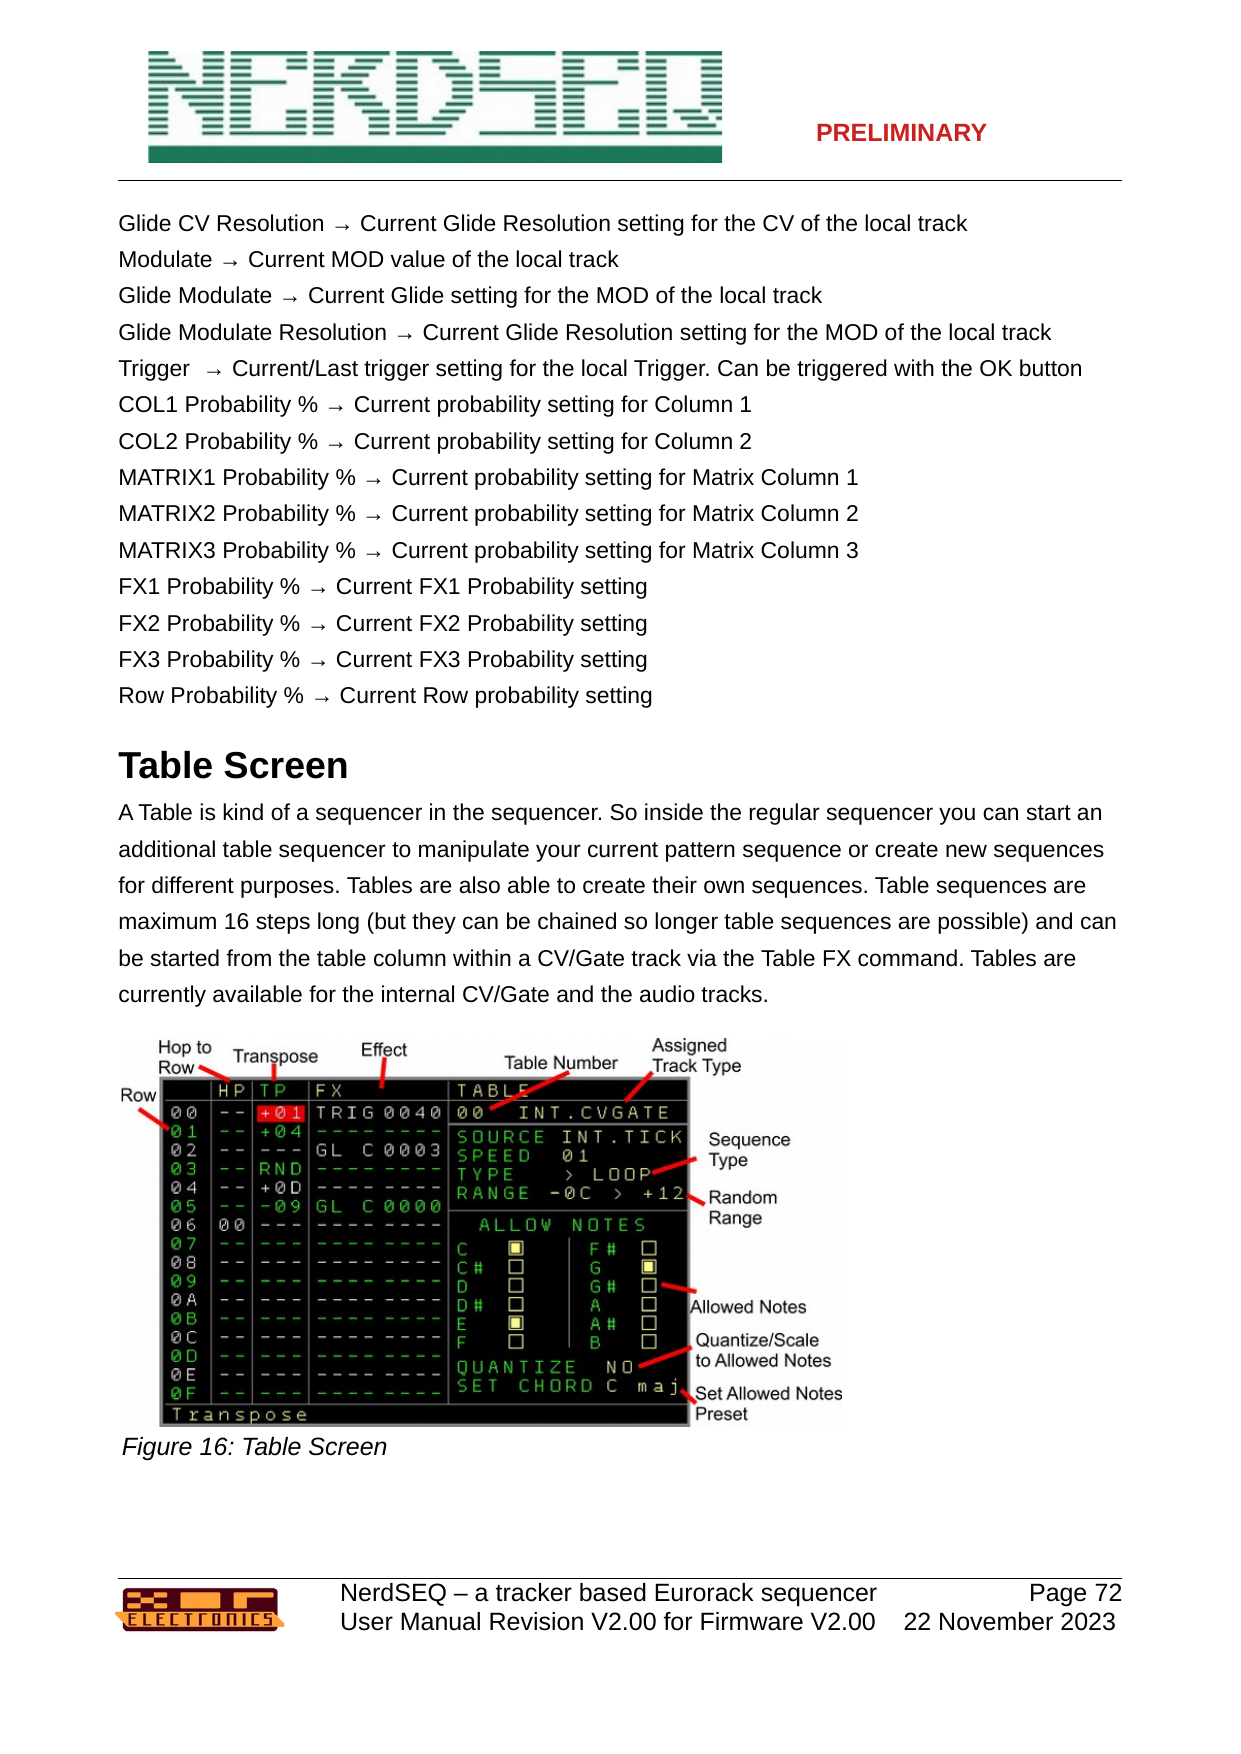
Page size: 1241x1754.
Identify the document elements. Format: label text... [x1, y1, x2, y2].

text Glide Modulate Resolution → Current Glide Resolution setting for the MOD of the local track [118, 319, 1122, 345]
text Row Probability % → Current Row probability setting [118, 682, 1122, 708]
picture [115, 1584, 285, 1634]
text Glide CV Resolution → Current Glide Resolution setting for the CV of the local track [118, 209, 1122, 236]
text FX1 Probability % → Current FX1 Probability setting [118, 573, 1122, 599]
subtitle Table Screen [118, 743, 1122, 787]
text Trigger → Current/Last trigger setting for the local Trigger. Can be triggered with the OK button [118, 355, 1122, 381]
text FX2 Probability % → Current FX2 Probability setting [118, 609, 1122, 636]
text MATRIX1 Probability % → Current probability setting for Matrix Column 1 [118, 464, 1122, 490]
text Glide Modulate → Current Glide setting for the MOD of the local track [118, 282, 1122, 309]
text COL2 Probability % → Current probability setting for Column 2 [118, 428, 1122, 454]
text Modulate → Current MOD value of the local track [118, 246, 1122, 272]
text A Table is kind of a sequencer in the sequencer. So inside the regular sequencer you can start an additional table sequencer to manipulate your current pattern sequence or create new sequences for different purposes. Tables are also able to create their own sequences. Table sequences are maximum 16 steps long (but they can be chained so longer table sequences are possible) and can be started from the table column within a CV/Gate track via the Table FX command. Tables are currently available for the internal CV/Gate and the audio tracks. [118, 799, 1122, 1007]
text FX3 Probability % → Current FX3 Probability setting [118, 646, 1122, 672]
picture [121, 1038, 842, 1427]
text COL1 Probability % → Current probability setting for Column 1 [118, 391, 1122, 418]
text MATRIX2 Probability % → Current probability setting for Matrix Column 2 [118, 500, 1122, 527]
picture [148, 51, 723, 163]
text MATRIX3 Probability % → Current probability setting for Matrix Column 3 [118, 537, 1122, 563]
text Figure 16: Table Screen [122, 1427, 904, 1461]
